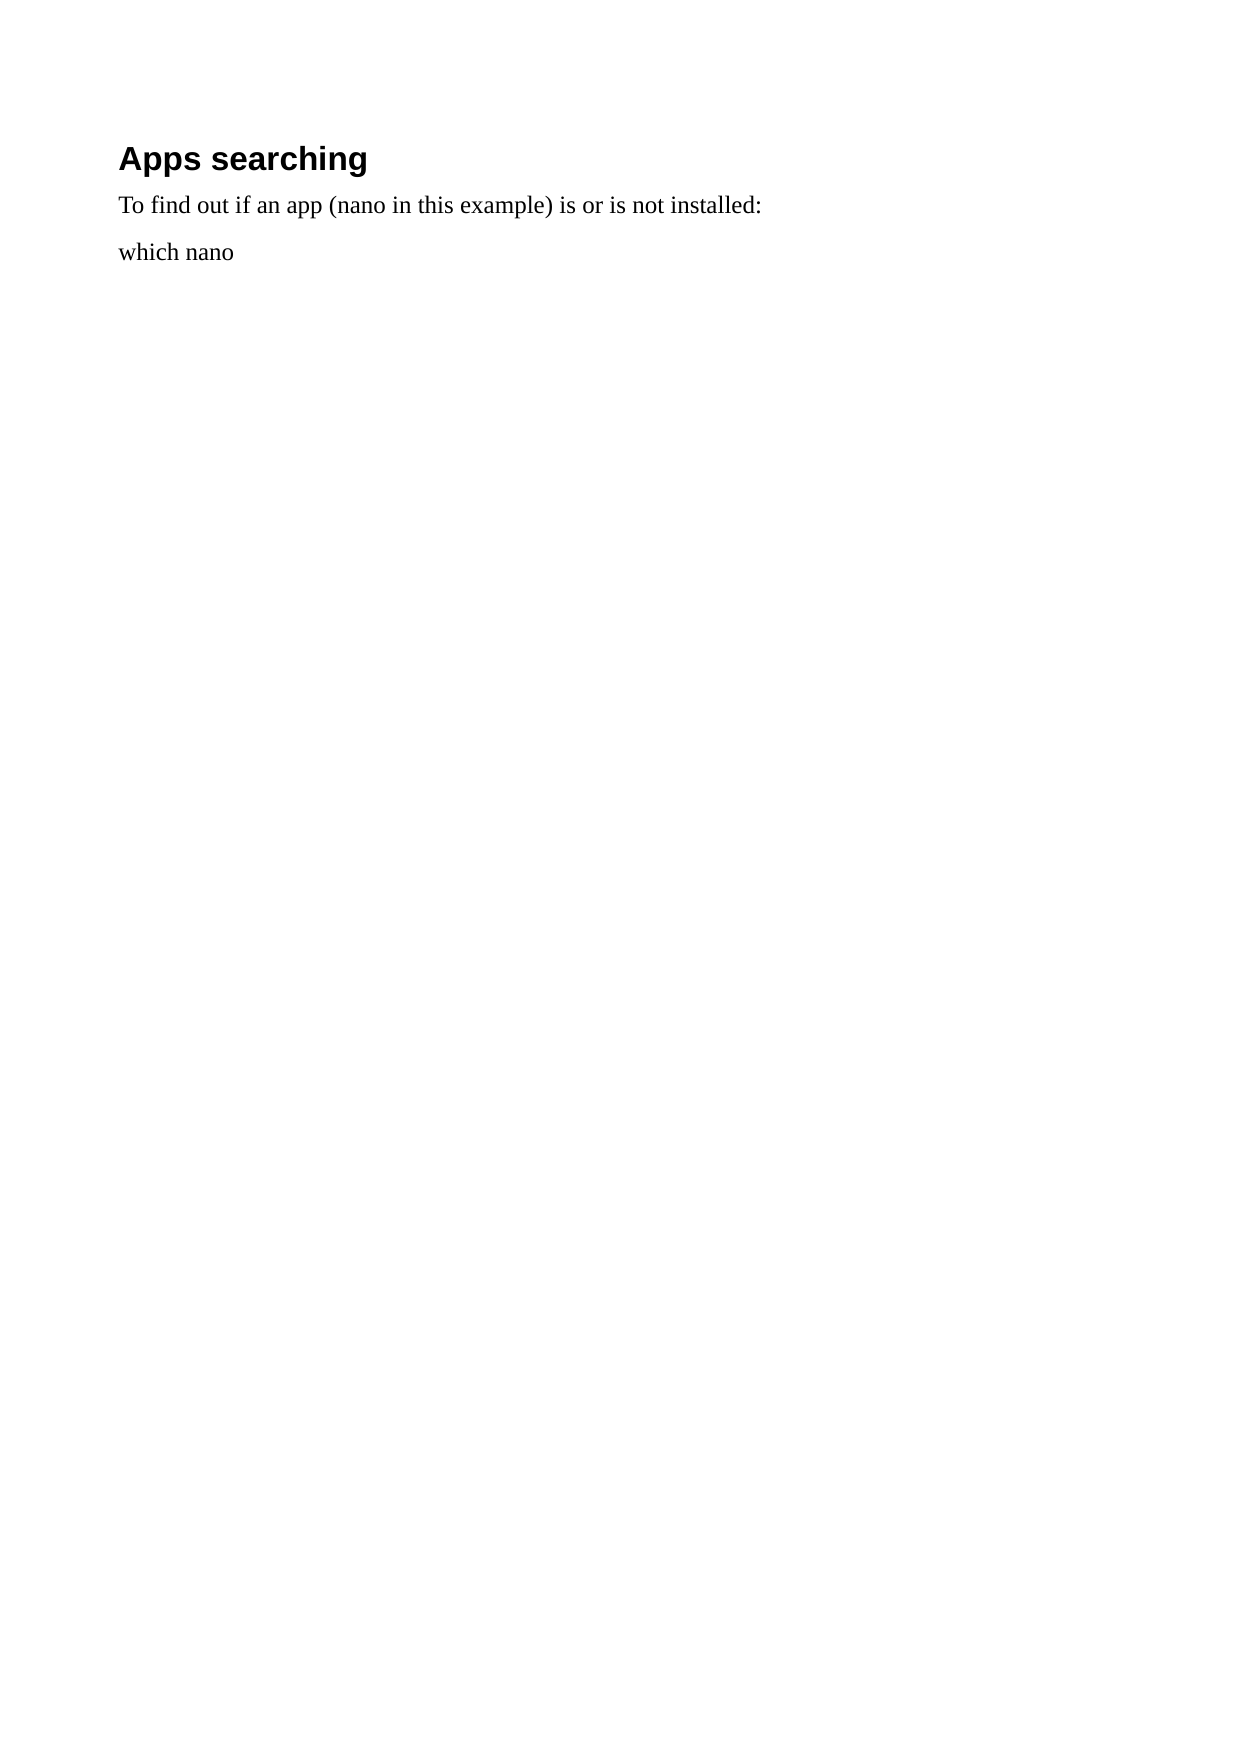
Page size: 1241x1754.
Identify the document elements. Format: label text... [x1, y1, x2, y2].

text which nano [118, 237, 1122, 266]
text To find out if an app (nano in this example) is or is not installed: [118, 190, 1122, 219]
subtitle Apps searching [118, 139, 1122, 177]
